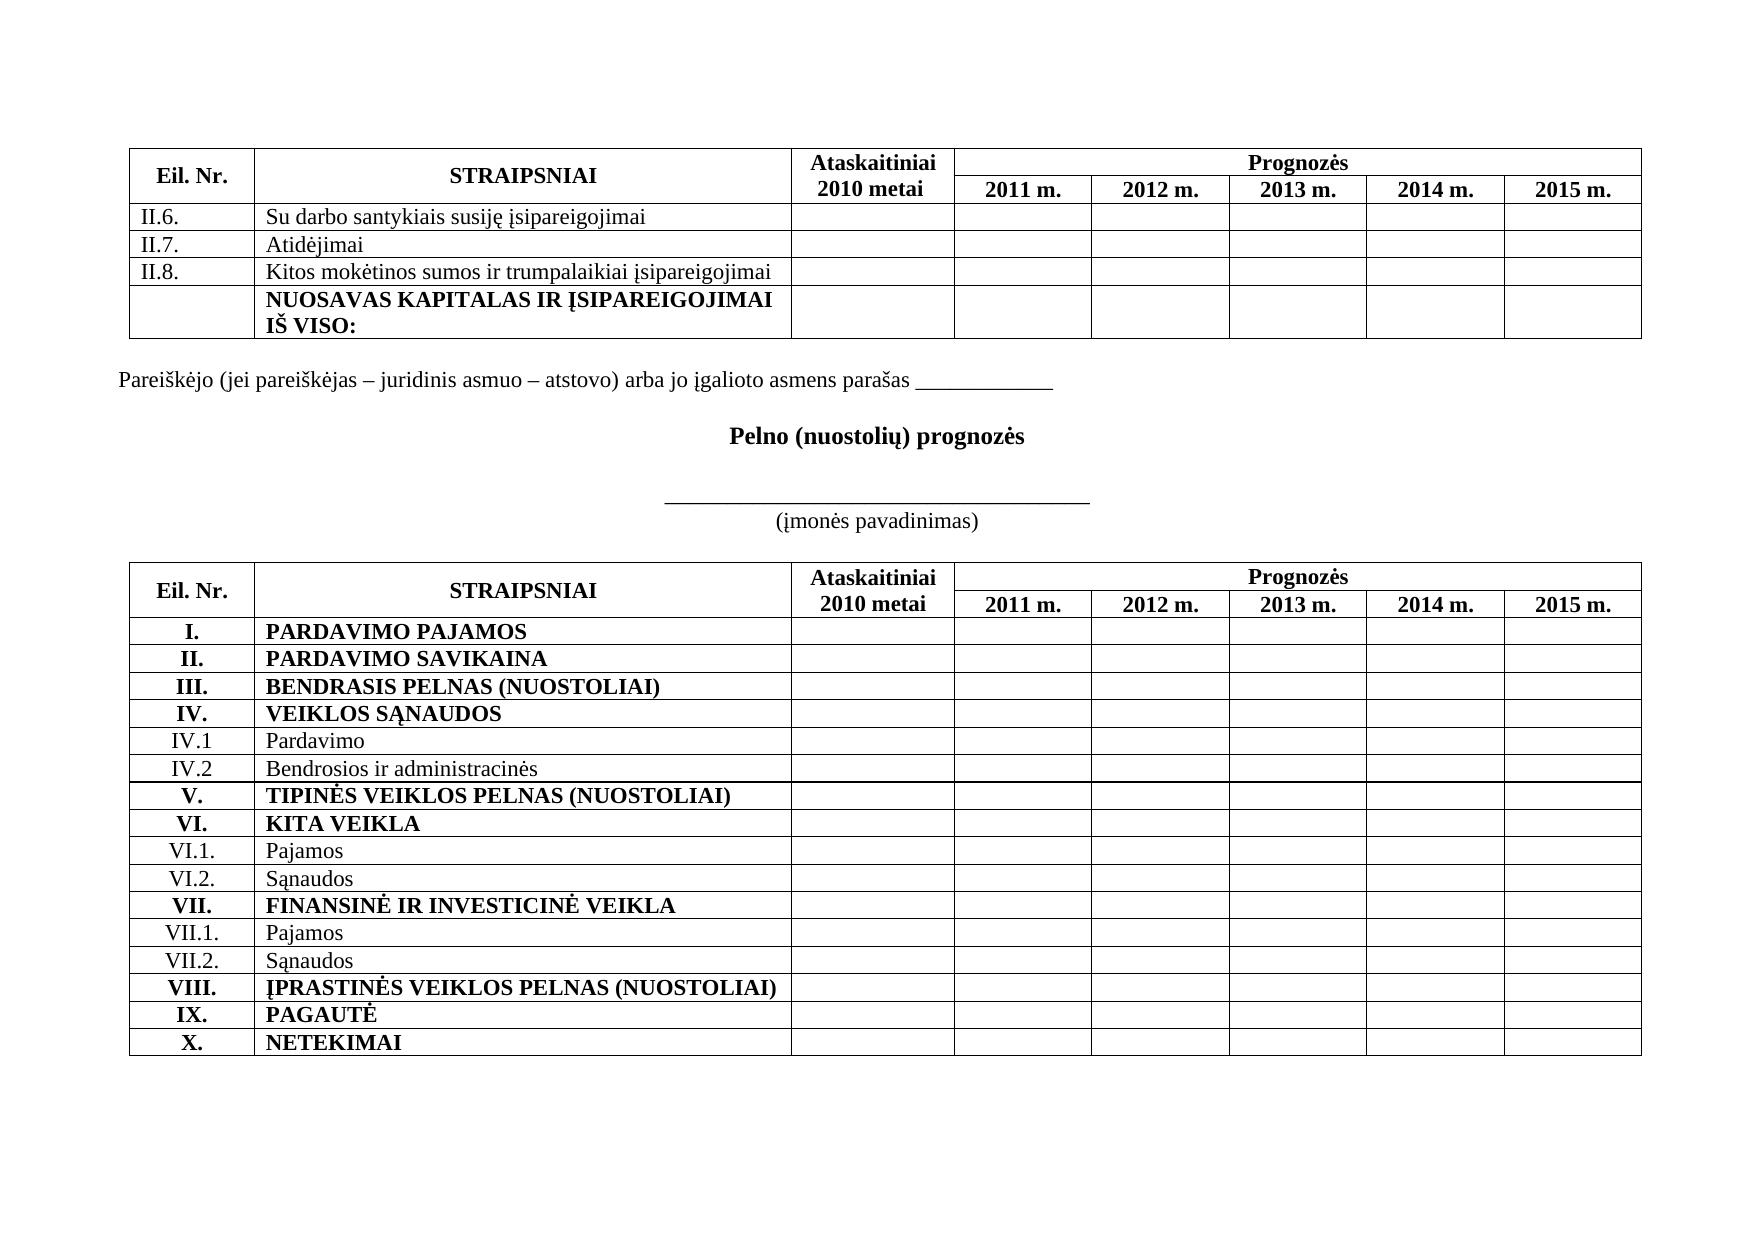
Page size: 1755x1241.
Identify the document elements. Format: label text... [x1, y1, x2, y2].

table_cell [955, 892, 1091, 918]
table_cell [955, 837, 1091, 863]
table_cell VII. [130, 892, 254, 918]
table_cell Sąnaudos [255, 947, 791, 973]
table_cell [955, 1029, 1091, 1055]
table_cell [792, 865, 954, 891]
table_cell VI.2. [130, 865, 254, 891]
table_cell [1505, 810, 1641, 836]
table_cell [1367, 810, 1504, 836]
table_cell II. [130, 645, 254, 672]
table_cell [792, 728, 954, 754]
table_cell [1230, 919, 1366, 946]
table_cell [1367, 783, 1504, 809]
table_cell [1367, 974, 1504, 1001]
table_cell PARDAVIMO PAJAMOS [255, 618, 791, 644]
table_cell VI.1. [130, 837, 254, 863]
table_cell [1092, 783, 1229, 809]
table_cell [1367, 645, 1504, 672]
table_cell [1092, 231, 1229, 257]
table_cell [1367, 204, 1504, 230]
table_cell [792, 974, 954, 1001]
table_cell [955, 618, 1091, 644]
table_cell [1230, 286, 1366, 338]
table_cell [792, 700, 954, 727]
table_cell [1367, 286, 1504, 338]
table_cell [1230, 974, 1366, 1001]
table_cell [1367, 865, 1504, 891]
table_cell [792, 837, 954, 863]
table_cell [955, 700, 1091, 727]
table_cell V. [130, 783, 254, 809]
table_cell IV. [130, 700, 254, 727]
table_cell IX. [130, 1002, 254, 1028]
table_cell [955, 755, 1091, 781]
table_cell FINANSINĖ IR INVESTICINĖ VEIKLA [255, 892, 791, 918]
table_cell [1230, 1029, 1366, 1055]
table_cell 2012 m. [1092, 176, 1229, 202]
table_cell [1230, 783, 1366, 809]
table_cell [1092, 258, 1229, 284]
table_cell [1505, 286, 1641, 338]
table_cell [1505, 618, 1641, 644]
table_cell [1230, 618, 1366, 644]
table_cell [1092, 919, 1229, 946]
table_cell Pardavimo [255, 728, 791, 754]
table_header Ataskaitiniai 2010 metai [792, 149, 954, 202]
table_cell [1230, 728, 1366, 754]
table_cell [1367, 837, 1504, 863]
table_cell [1092, 892, 1229, 918]
table_cell [1505, 204, 1641, 230]
table_cell [1092, 974, 1229, 1001]
table_cell [792, 204, 954, 230]
table_cell [955, 204, 1091, 230]
table_cell [1230, 755, 1366, 781]
table_cell [1505, 728, 1641, 754]
table_cell [1367, 673, 1504, 699]
table_cell [1367, 258, 1504, 284]
table_cell [1505, 673, 1641, 699]
table_cell [1092, 645, 1229, 672]
table_cell [1367, 700, 1504, 727]
table_cell VII.1. [130, 919, 254, 946]
table_cell Sąnaudos [255, 865, 791, 891]
table_cell [1230, 204, 1366, 230]
table_cell PARDAVIMO SAVIKAINA [255, 645, 791, 672]
table_cell [1230, 865, 1366, 891]
table_cell [792, 673, 954, 699]
table_cell [792, 645, 954, 672]
table_cell [955, 865, 1091, 891]
table_cell [955, 286, 1091, 338]
table_cell [1367, 919, 1504, 946]
table_cell [1505, 865, 1641, 891]
table_cell [1505, 231, 1641, 257]
table_cell [792, 1029, 954, 1055]
text Pareiškėjo (jei pareiškėjas – juridinis asmuo – atstovo) arba jo įgalioto asmens parašas ____________ [118, 366, 1636, 392]
table_cell NETEKIMAI [255, 1029, 791, 1055]
table_cell [955, 231, 1091, 257]
text Pelno (nuostolių) prognozės [118, 421, 1636, 449]
table_cell Pajamos [255, 837, 791, 863]
table_cell 2015 m. [1505, 591, 1641, 617]
table_cell [1230, 645, 1366, 672]
table_cell [1230, 258, 1366, 284]
table_cell Kitos mokėtinos sumos ir trumpalaikiai įsipareigojimai [255, 258, 791, 284]
table_cell [1230, 1002, 1366, 1028]
table_cell [792, 919, 954, 946]
table_cell [130, 286, 254, 338]
table_cell [1367, 947, 1504, 973]
table_header Eil. Nr. [130, 149, 254, 202]
table_cell KITA VEIKLA [255, 810, 791, 836]
table_cell [955, 974, 1091, 1001]
table_header Eil. Nr. [130, 563, 254, 617]
table_cell [1092, 700, 1229, 727]
table_cell [1092, 837, 1229, 863]
table_cell [1505, 974, 1641, 1001]
table_cell [955, 947, 1091, 973]
table_cell Su darbo santykiais susiję įsipareigojimai [255, 204, 791, 230]
table_cell 2014 m. [1367, 591, 1504, 617]
table_cell [1092, 947, 1229, 973]
table_cell [1092, 673, 1229, 699]
table_cell [1367, 231, 1504, 257]
table_cell IV.2 [130, 755, 254, 781]
table_header Ataskaitiniai 2010 metai [792, 563, 954, 617]
table_cell 2015 m. [1505, 176, 1641, 202]
table_header STRAIPSNIAI [255, 563, 791, 617]
table_cell 2013 m. [1230, 176, 1366, 202]
table_cell [1367, 892, 1504, 918]
table_cell [1367, 618, 1504, 644]
table_cell [1092, 810, 1229, 836]
table_cell [1230, 947, 1366, 973]
table_cell [1230, 700, 1366, 727]
table_cell [1505, 258, 1641, 284]
table_cell [1505, 755, 1641, 781]
table_cell [1505, 947, 1641, 973]
table_cell [792, 618, 954, 644]
table_cell NUOSAVAS KAPITALAS IR ĮSIPAREIGOJIMAI IŠ VISO: [255, 286, 791, 338]
table_cell I. [130, 618, 254, 644]
table_cell [1092, 1029, 1229, 1055]
table_cell 2012 m. [1092, 591, 1229, 617]
table_cell [1505, 919, 1641, 946]
table_cell II.6. [130, 204, 254, 230]
table_cell [955, 783, 1091, 809]
table_cell VI. [130, 810, 254, 836]
table_cell [1230, 837, 1366, 863]
table_cell [792, 1002, 954, 1028]
table_cell [1505, 837, 1641, 863]
table_cell [955, 810, 1091, 836]
table_cell [1230, 810, 1366, 836]
table_cell II.7. [130, 231, 254, 257]
table_cell [955, 728, 1091, 754]
table_cell [1092, 286, 1229, 338]
table_cell 2014 m. [1367, 176, 1504, 202]
table_cell [1505, 892, 1641, 918]
table_cell [1505, 700, 1641, 727]
text (įmonės pavadinimas) [118, 507, 1636, 533]
table_cell TIPINĖS VEIKLOS PELNAS (NUOSTOLIAI) [255, 783, 791, 809]
table_cell PAGAUTĖ [255, 1002, 791, 1028]
table_cell [955, 645, 1091, 672]
table_cell [955, 673, 1091, 699]
table_cell [1092, 204, 1229, 230]
table_cell [1505, 1029, 1641, 1055]
table_header Prognozės [955, 563, 1641, 589]
table_cell [1092, 618, 1229, 644]
table_cell [1367, 728, 1504, 754]
table_cell 2011 m. [955, 591, 1091, 617]
table_cell [792, 755, 954, 781]
table_cell VIII. [130, 974, 254, 1001]
text __________________________________ [118, 478, 1636, 507]
table_cell BENDRASIS PELNAS (NUOSTOLIAI) [255, 673, 791, 699]
table_cell [1367, 1002, 1504, 1028]
table_cell [1230, 673, 1366, 699]
table_cell Bendrosios ir administracinės [255, 755, 791, 781]
table_cell [1505, 783, 1641, 809]
table_cell [955, 1002, 1091, 1028]
table_cell 2011 m. [955, 176, 1091, 202]
table_cell [1092, 1002, 1229, 1028]
table_cell [1505, 645, 1641, 672]
table_cell ĮPRASTINĖS VEIKLOS PELNAS (NUOSTOLIAI) [255, 974, 791, 1001]
table_cell III. [130, 673, 254, 699]
table_cell [1230, 231, 1366, 257]
table_cell X. [130, 1029, 254, 1055]
table_cell Atidėjimai [255, 231, 791, 257]
table_cell IV.1 [130, 728, 254, 754]
table_cell [1367, 1029, 1504, 1055]
table_cell [1092, 728, 1229, 754]
table_cell [792, 783, 954, 809]
table_cell [1092, 865, 1229, 891]
table_cell [955, 258, 1091, 284]
table_header Prognozės [955, 149, 1641, 175]
table_cell [792, 947, 954, 973]
table_cell [792, 231, 954, 257]
table_cell [1367, 755, 1504, 781]
table_cell 2013 m. [1230, 591, 1366, 617]
table_cell Pajamos [255, 919, 791, 946]
table_cell [955, 919, 1091, 946]
table_header STRAIPSNIAI [255, 149, 791, 202]
table_cell II.8. [130, 258, 254, 284]
table_cell [792, 892, 954, 918]
table_cell [1230, 892, 1366, 918]
table_cell [792, 810, 954, 836]
table_cell [792, 258, 954, 284]
table_cell VII.2. [130, 947, 254, 973]
table_cell VEIKLOS SĄNAUDOS [255, 700, 791, 727]
table_cell [1092, 755, 1229, 781]
table_cell [1505, 1002, 1641, 1028]
table_cell [792, 286, 954, 338]
